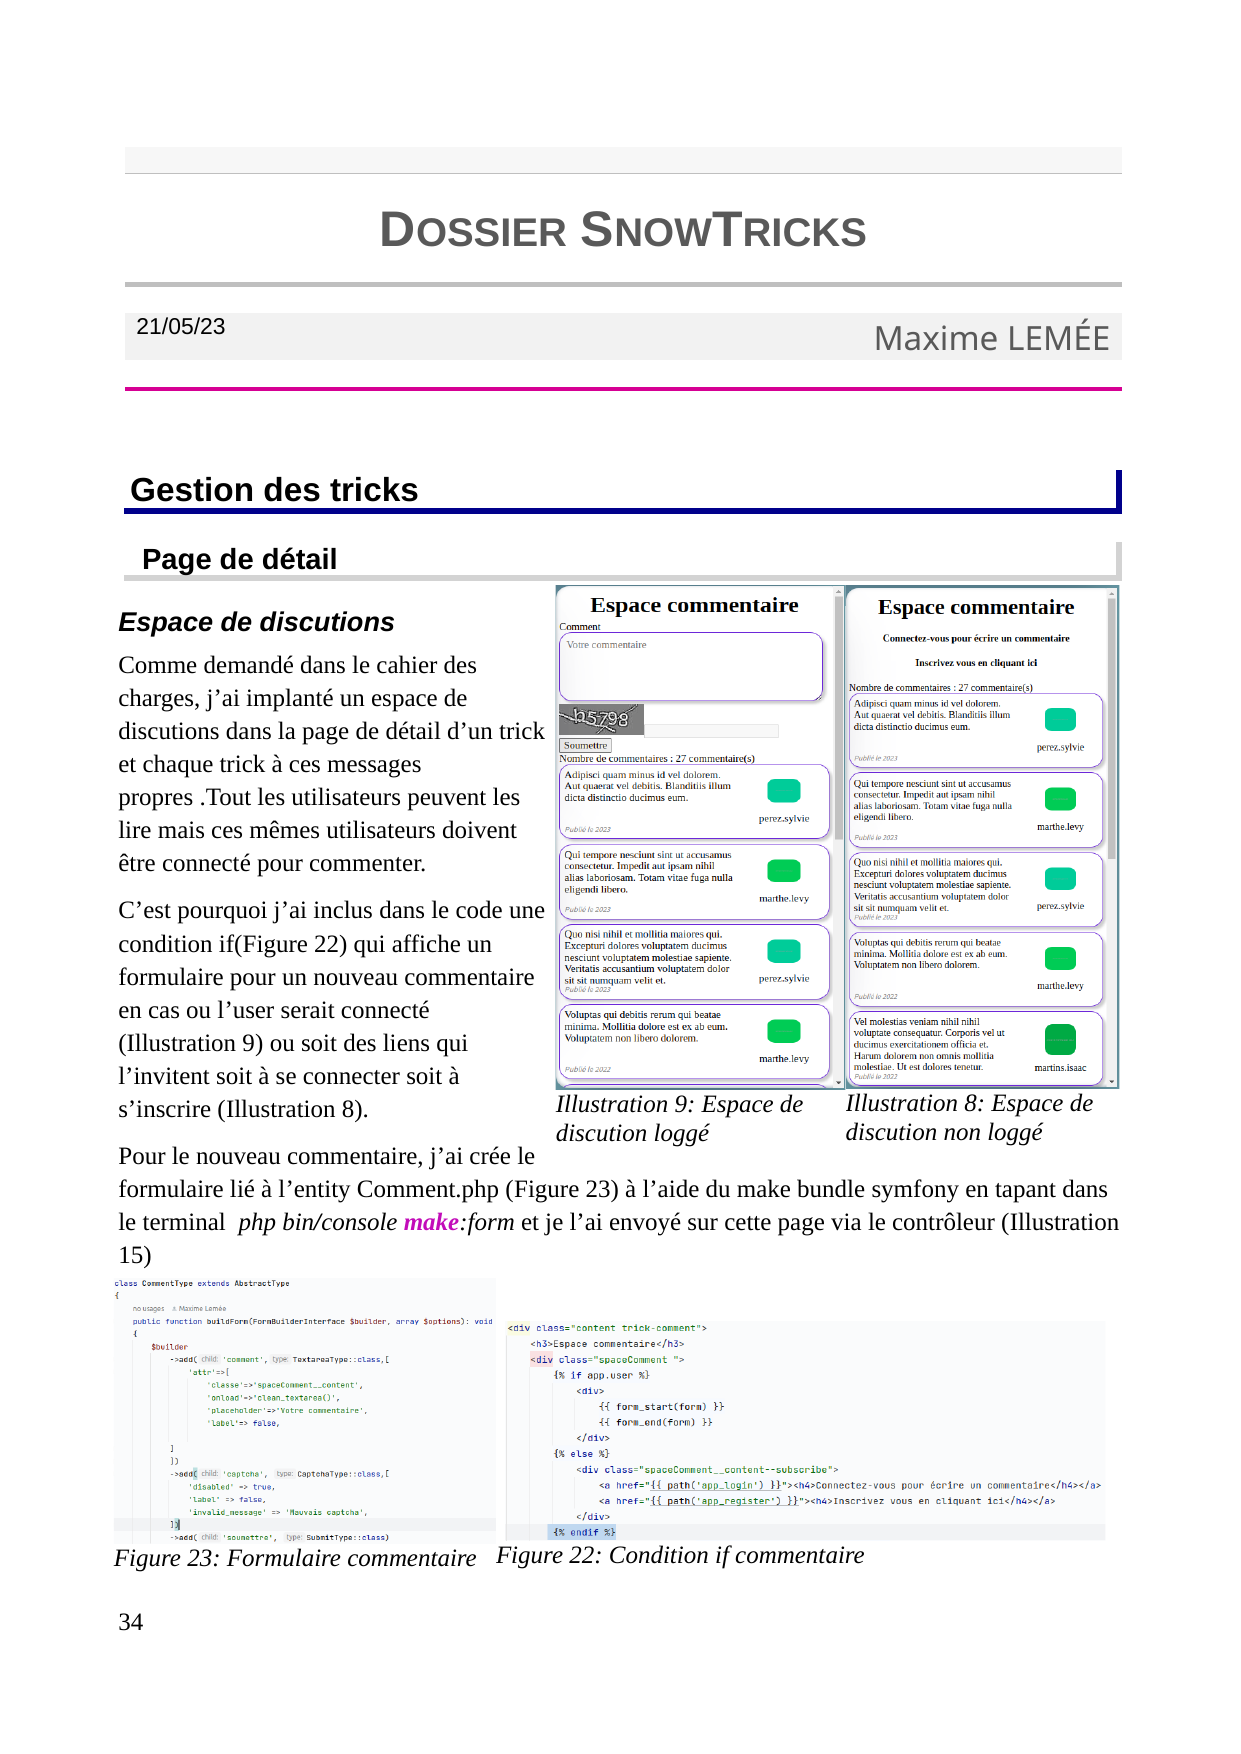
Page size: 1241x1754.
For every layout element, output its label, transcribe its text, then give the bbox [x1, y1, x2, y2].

text Figure 22: Condition if commentaire [496, 1541, 1115, 1569]
picture [505, 1321, 1106, 1541]
text [114, 1569, 1115, 1576]
text C’est pourquoi j’ai inclus dans le code une condition if(Figure 22) qui affiche un formulaire pour un nouveau commentaire en cas ou l’user serait connecté (Illustration 9) ou soit des liens qui l’invitent soit à se connecter soit à s’inscrire (Illustration 8). [118, 896, 556, 1122]
subtitle Espace de discutions [118, 606, 555, 637]
text Illustration 9: Espace de discution loggé [556, 1090, 846, 1147]
picture [113, 1278, 496, 1544]
text Illustration 8: Espace de discution non loggé [846, 1089, 1119, 1146]
text Pour le nouveau commentaire, j’ai crée le formulaire lié à l’entity Comment.php (Figure 23) à l’aide du make bundle symfony en tapant dans le terminal php bin/console make:form et je l’ai envoyé sur cette page via le contrôleur (Illustration 15) [118, 1141, 1122, 1269]
subtitle Gestion des tricks [118, 470, 1116, 509]
text [496, 1314, 1115, 1327]
text Comme demandé dans le cahier des charges, j’ai implanté un espace de discutions dans la page de détail d’un trick et chaque trick à ces messages propres .Tout les utilisateurs peuvent les lire mais ces mêmes utilisateurs doivent être connecté pour commenter. [118, 650, 555, 877]
subtitle Page de détail [118, 542, 1116, 575]
text Figure 23: Formulaire commentaire [114, 1544, 496, 1572]
picture [555, 585, 1120, 1090]
